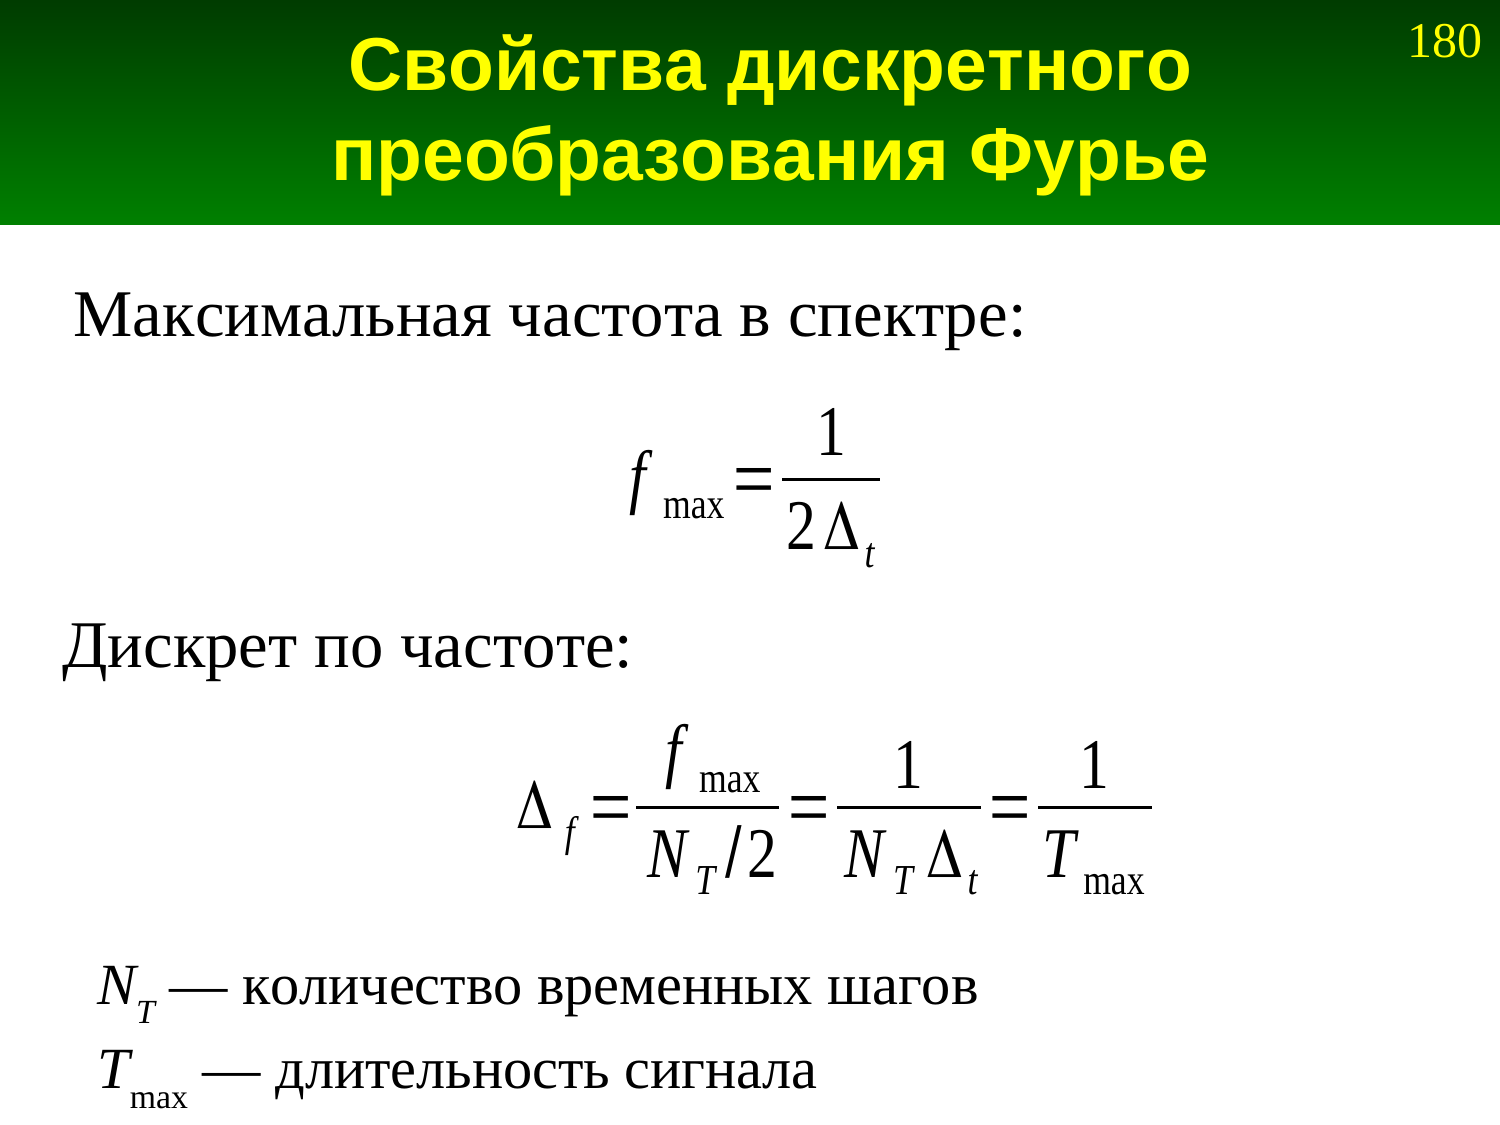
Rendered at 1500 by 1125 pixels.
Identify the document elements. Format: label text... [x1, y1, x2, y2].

chart [501, 712, 1169, 905]
text_box Дискрет по частоте: [47, 592, 1061, 721]
text_box NT — количество временных шагов Tmax — длительность сигнала [82, 938, 995, 1123]
title Свойства дискретного преобразования Фурье [100, 7, 1441, 204]
chart [603, 393, 898, 575]
text_box Максимальная частота в спектре: [59, 262, 1077, 390]
